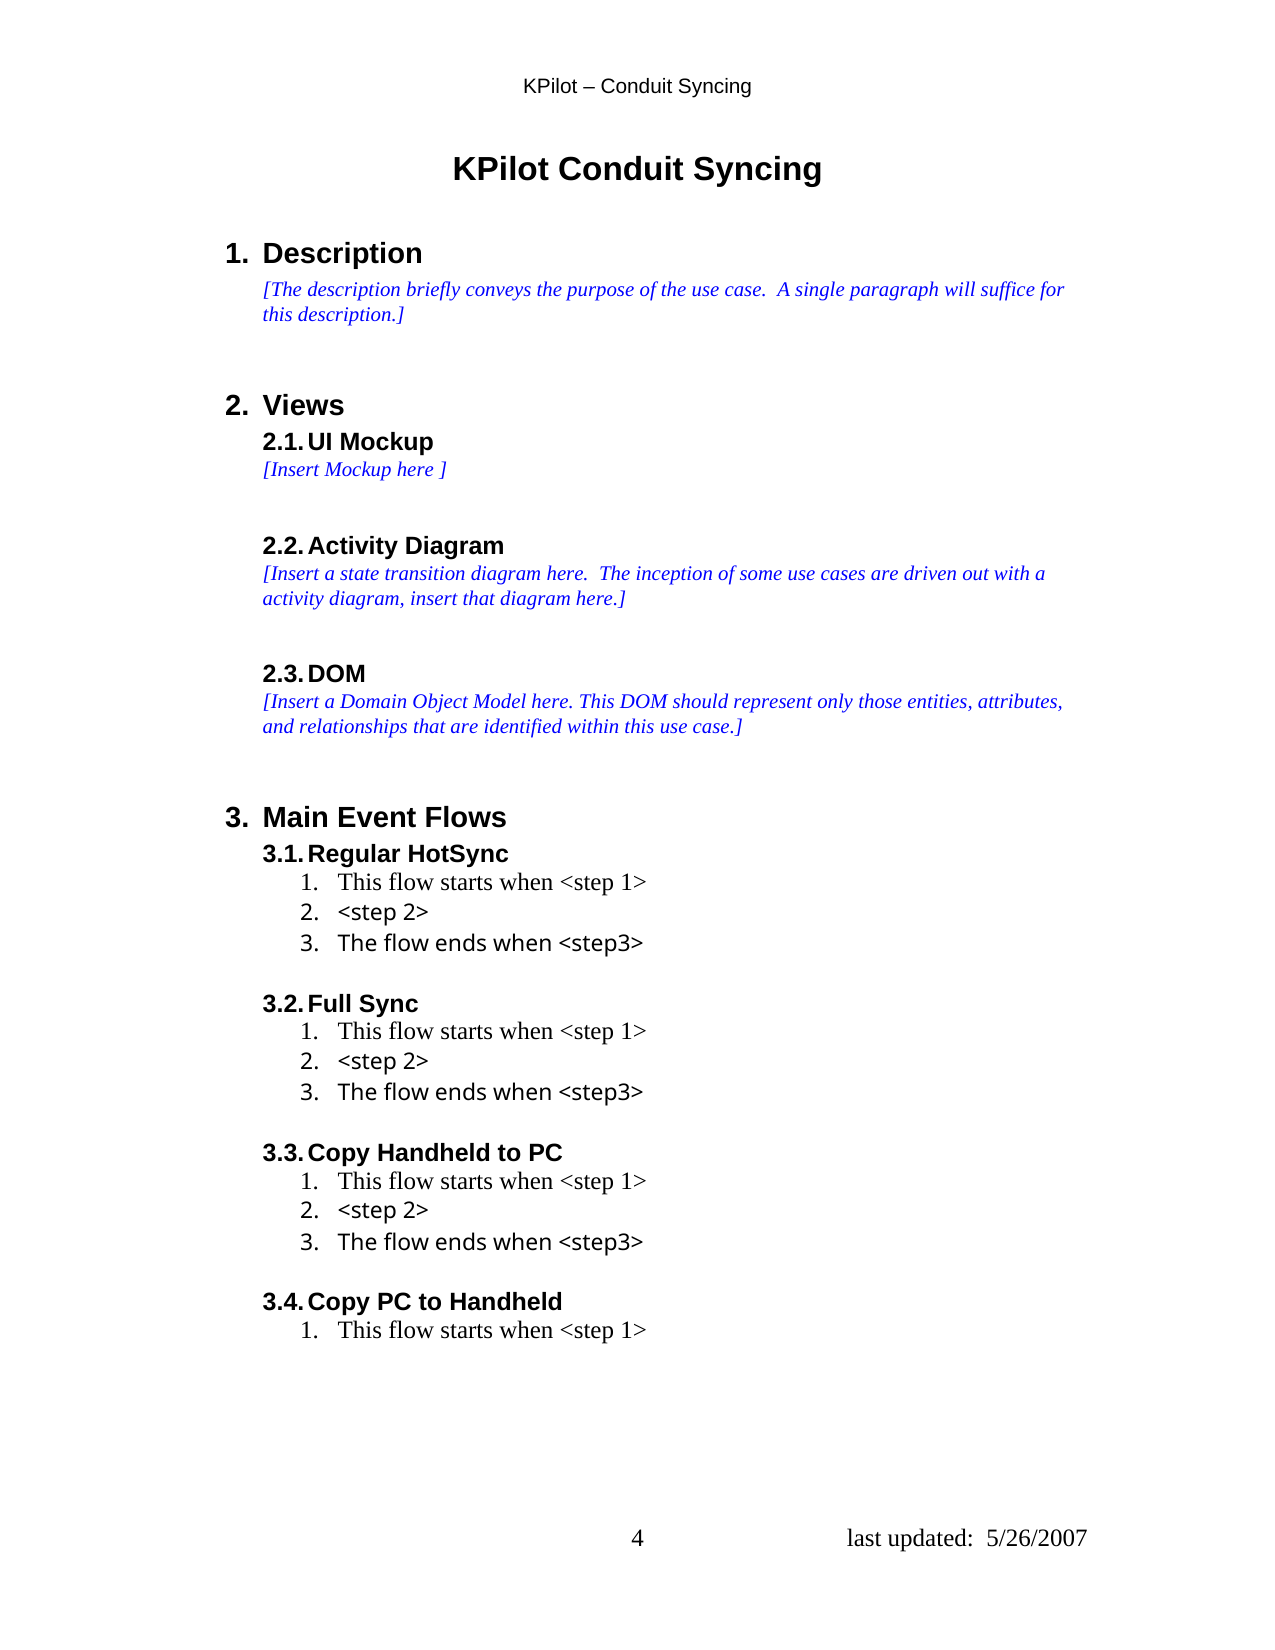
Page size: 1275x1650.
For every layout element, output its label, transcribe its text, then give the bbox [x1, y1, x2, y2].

text [The description briefly conveys the purpose of the use case. A single paragraph will suffice for this description.] [262, 276, 1087, 326]
list The flow ends when <step3> [300, 1076, 1087, 1108]
title KPilot Conduit Syncing [187, 150, 1087, 187]
text [Insert Mockup here ] [262, 456, 1087, 481]
subtitle Main Event Flows [225, 801, 1087, 834]
subtitle Description [225, 237, 1087, 270]
list This flow starts when <step 1> [300, 1167, 1087, 1194]
text [Insert a state transition diagram here. The inception of some use cases are driven out with a activity diagram, insert that diagram here.] [262, 559, 1087, 609]
subtitle Copy Handheld to PC [262, 1139, 1087, 1167]
list This flow starts when <step 1> [300, 868, 1087, 896]
list This flow starts when <step 1> [300, 1017, 1087, 1045]
list <step 2> [300, 1194, 1087, 1226]
list <step 2> [300, 896, 1087, 927]
list The flow ends when <step3> [300, 1226, 1087, 1257]
list This flow starts when <step 1> [300, 1316, 1087, 1344]
subtitle Full Sync [262, 989, 1087, 1017]
list The flow ends when <step3> [300, 927, 1087, 958]
subtitle Activity Diagram [262, 532, 1087, 559]
subtitle Regular HotSync [262, 840, 1087, 868]
text [Insert a Domain Object Model here. This DOM should represent only those entities, attributes, and relationships that are identified within this use case.] [262, 688, 1087, 738]
subtitle Copy PC to Handheld [262, 1288, 1087, 1316]
subtitle UI Mockup [262, 428, 1087, 456]
list <step 2> [300, 1045, 1087, 1076]
subtitle Views [225, 389, 1087, 422]
subtitle DOM [262, 660, 1087, 688]
